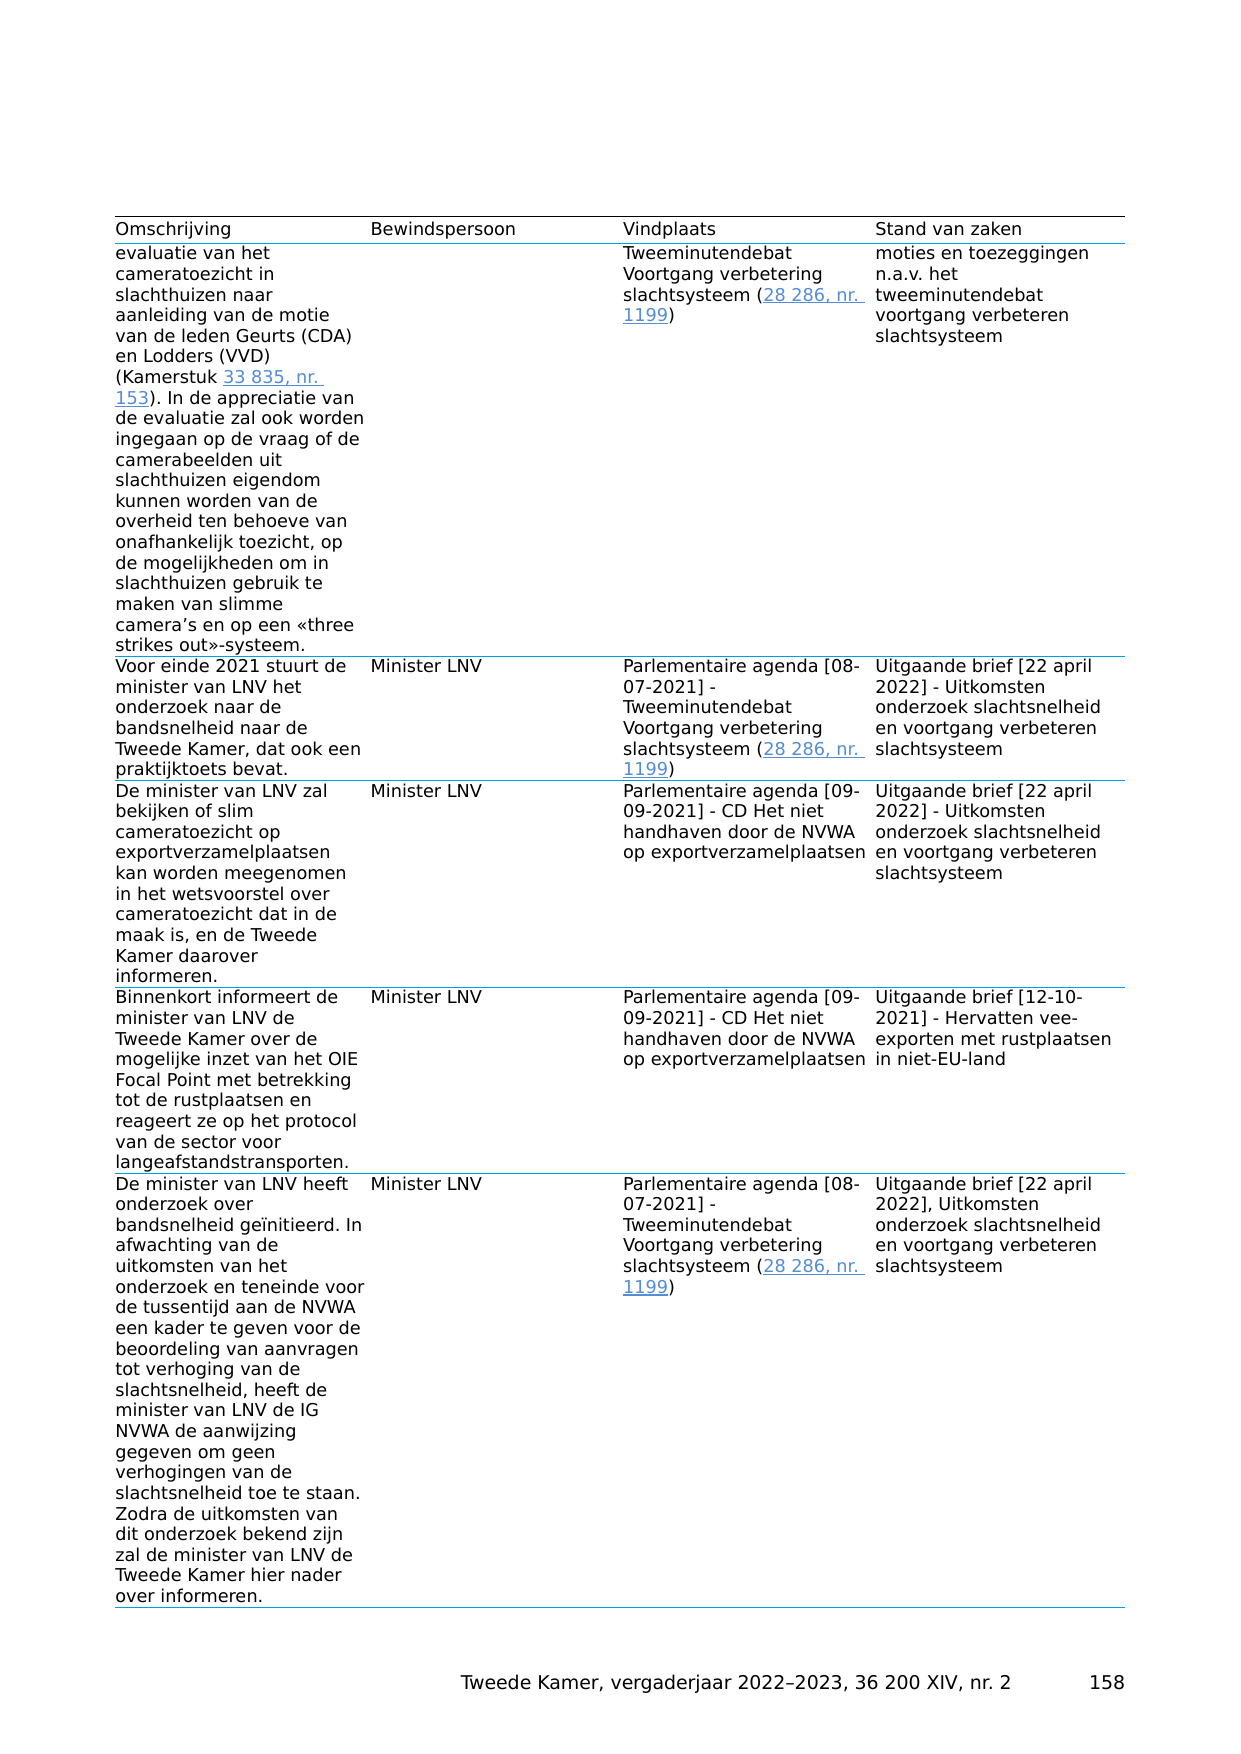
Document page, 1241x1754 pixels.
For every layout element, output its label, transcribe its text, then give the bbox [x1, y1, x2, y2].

table_cell Bewindspersoon [368, 217, 620, 243]
table_cell moties en toezeggingen n.a.v. het tweeminutendebat voortgang verbeteren slachtsysteem [872, 244, 1125, 656]
table_cell Uitgaande brief [22 april 2022] - Uitkomsten onderzoek slachtsnelheid en voortgang verbeteren slachtsysteem [872, 781, 1125, 987]
table_cell Binnenkort informeert de minister van LNV de Tweede Kamer over de mogelijke inzet van het OIE Focal Point met betrekking tot de rustplaatsen en reageert ze op het protocol van de sector voor langeafstandstransporten. [115, 988, 367, 1173]
table_cell [368, 244, 620, 656]
table_cell Uitgaande brief [22 april 2022] - Uitkomsten onderzoek slachtsnelheid en voortgang verbeteren slachtsysteem [872, 657, 1125, 780]
table_cell - Tweeminutendebat Voortgang verbetering slachtsysteem (28 286, nr. 1199) [620, 244, 872, 656]
table_cell Parlementaire agenda [09-09-2021] - CD Het niet handhaven door de NVWA op exportverzamelplaatsen [620, 988, 872, 1173]
table_cell Vindplaats [620, 217, 872, 243]
table_cell Parlementaire agenda [08-07-2021] - Tweeminutendebat Voortgang verbetering slachtsysteem (28 286, nr. 1199) [620, 1174, 872, 1607]
table_cell De minister van LNV heeft onderzoek over bandsnelheid geïnitieerd. In afwachting van de uitkomsten van het onderzoek en teneinde voor de tussentijd aan de NVWA een kader te geven voor de beoordeling van aanvragen tot verhoging van de slachtsnelheid, heeft de minister van LNV de IG NVWA de aanwijzing gegeven om geen verhogingen van de slachtsnelheid toe te staan. Zodra de uitkomsten van dit onderzoek bekend zijn zal de minister van LNV de Tweede Kamer hier nader over informeren. [115, 1174, 367, 1607]
table_cell Omschrijving [115, 217, 367, 243]
table_header Door bewindslieden gedane toezeggingen [115, 191, 1125, 216]
table_cell De minister van LNV zal bekijken of slim cameratoezicht op exportverzamelplaatsen kan worden meegenomen in het wetsvoorstel over cameratoezicht dat in de maak is, en de Tweede Kamer daarover informeren. [115, 781, 367, 987]
table_cell Stand van zaken [872, 217, 1125, 243]
table_cell Voor einde 2021 stuurt de minister van LNV het onderzoek naar de bandsnelheid naar de Tweede Kamer, dat ook een praktijktoets bevat. [115, 657, 367, 780]
table_cell Parlementaire agenda [09-09-2021] - CD Het niet handhaven door de NVWA op exportverzamelplaatsen [620, 781, 872, 987]
table_cell Minister LNV [368, 781, 620, 987]
table_cell Minister LNV [368, 988, 620, 1173]
table_cell Minister LNV [368, 657, 620, 780]
table_cell Uitgaande brief [12-10-2021] - Hervatten vee-exporten met rustplaatsen in niet-EU-land [872, 988, 1125, 1173]
table_cell evaluatie van het cameratoezicht in slachthuizen naar aanleiding van de motie van de leden Geurts (CDA) en Lodders (VVD) (Kamerstuk 33 835, nr. 153). In de appreciatie van de evaluatie zal ook worden ingegaan op de vraag of de camerabeelden uit slachthuizen eigendom kunnen worden van de overheid ten behoeve van onafhankelijk toezicht, op de mogelijkheden om in slachthuizen gebruik te maken van slimme camera’s en op een «three strikes out»-systeem. [115, 244, 367, 656]
table_cell Uitgaande brief [22 april 2022], Uitkomsten onderzoek slachtsnelheid en voortgang verbeteren slachtsysteem [872, 1174, 1125, 1607]
table_cell Minister LNV [368, 1174, 620, 1607]
table_cell Parlementaire agenda [08-07-2021] - Tweeminutendebat Voortgang verbetering slachtsysteem (28 286, nr. 1199) [620, 657, 872, 780]
